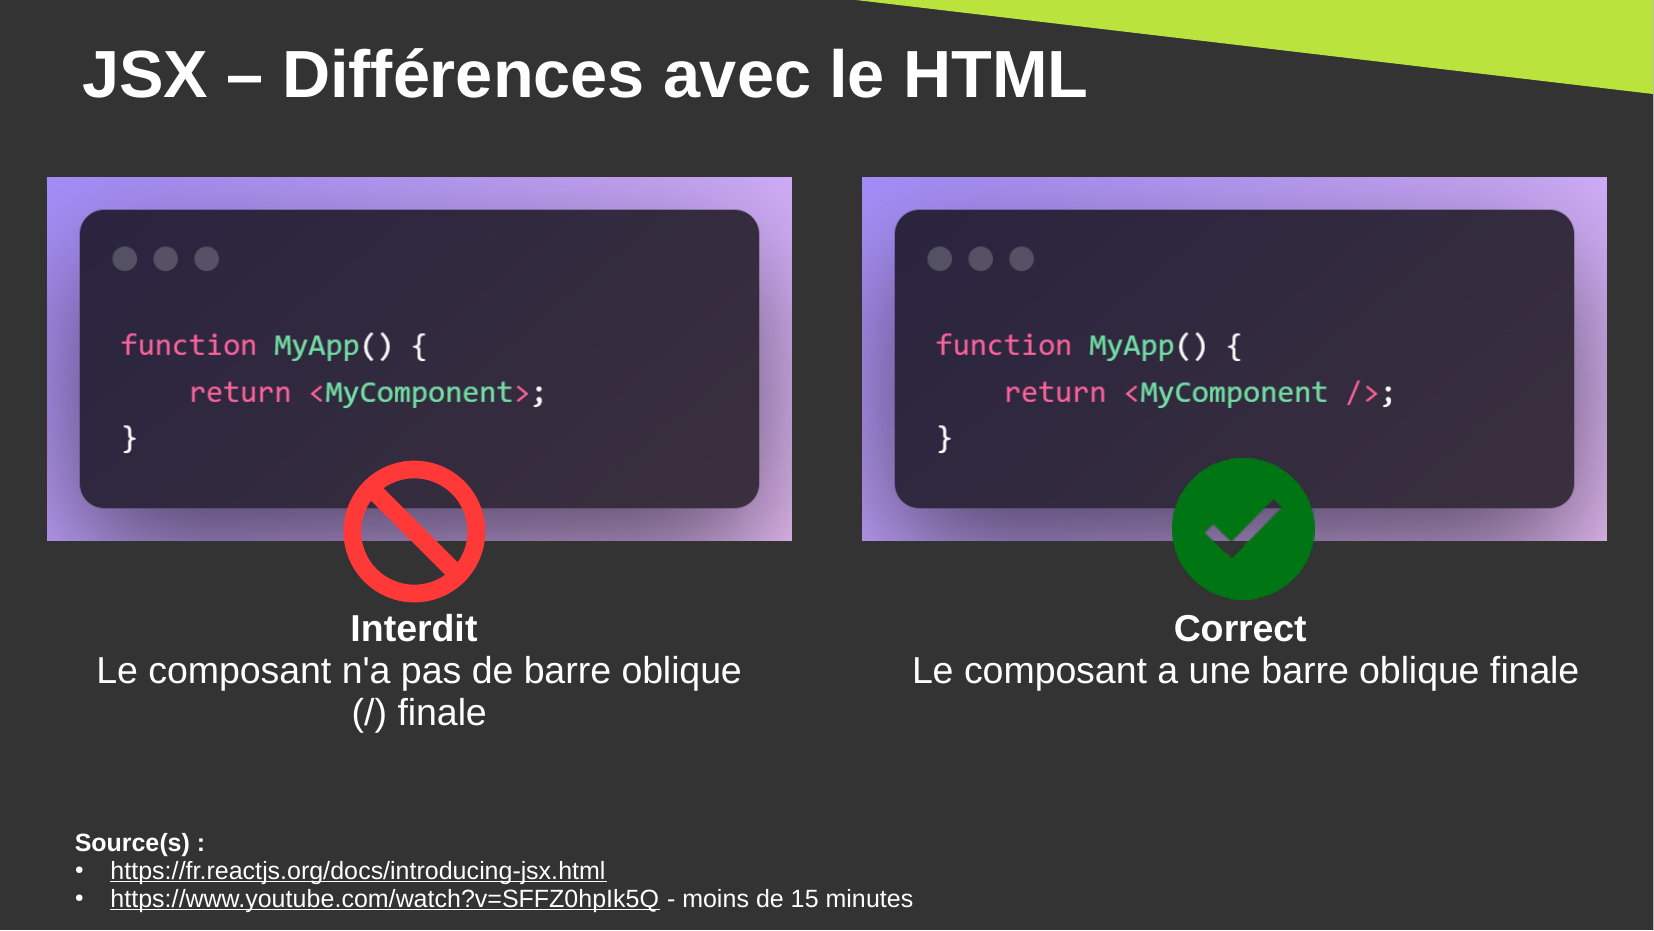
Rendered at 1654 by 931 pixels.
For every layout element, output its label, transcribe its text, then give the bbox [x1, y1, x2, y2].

picture [362, 502, 411, 542]
text_box Correct Le composant a une barre oblique finale [831, 600, 1654, 815]
text_box Interdit Le composant n'a pas de barre oblique (/) finale [64, 599, 774, 741]
picture [47, 177, 792, 542]
text_box [856, 0, 1654, 95]
text_box Source(s) : https://fr.reactjs.org/docs/introducing-jsx.html https://www.youtube.com/watch?v=SFFZ0hpIk5Q - moins de 15 minutes [60, 821, 1546, 921]
title JSX – Différences avec le HTML [82, 37, 1571, 112]
text_box [343, 460, 486, 599]
picture [385, 479, 467, 542]
picture [862, 177, 1607, 600]
